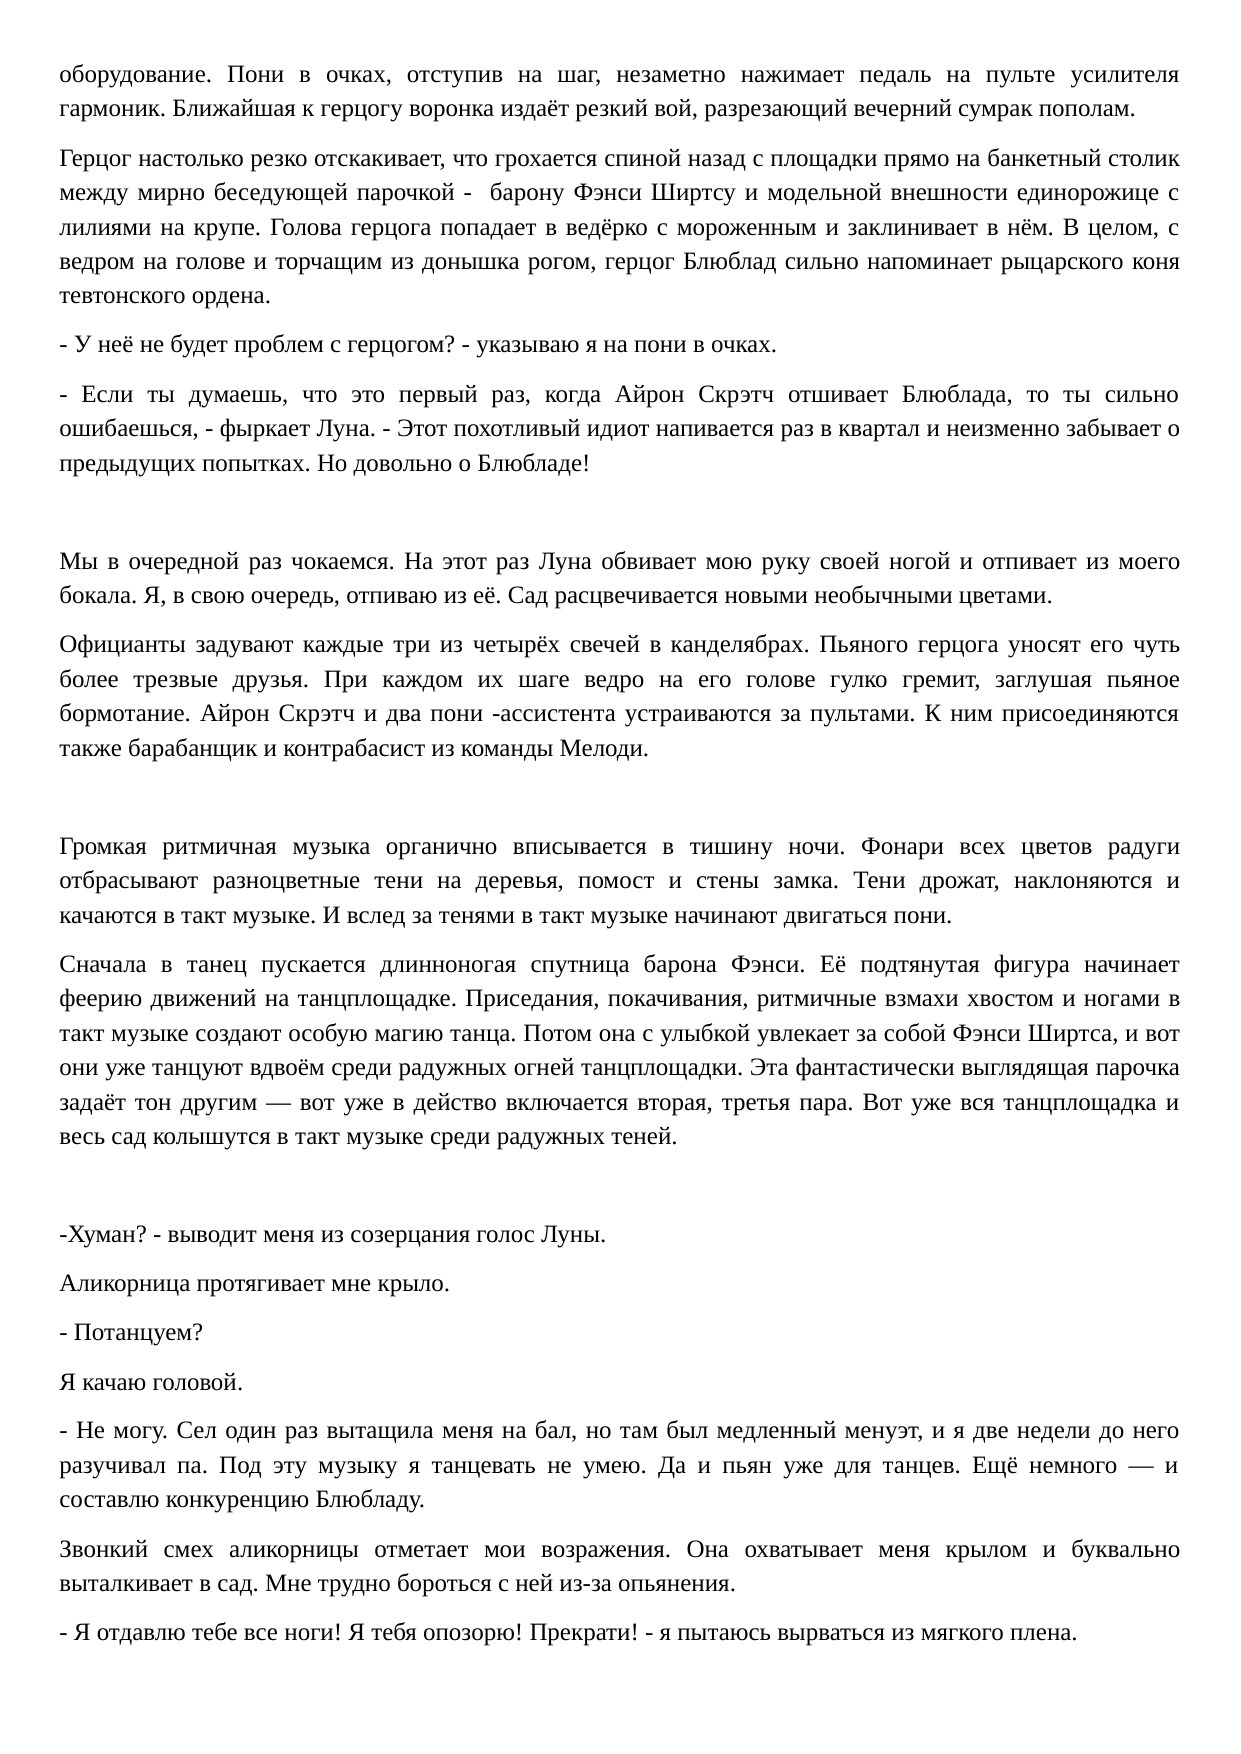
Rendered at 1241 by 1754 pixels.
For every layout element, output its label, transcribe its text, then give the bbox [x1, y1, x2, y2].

text - Если ты думаешь, что это первый раз, когда Айрон Скрэтч отшивает Блюблада, то ты сильно ошибаешься, - фыркает Луна. - Этот похотливый идиот напивается раз в квартал и неизменно забывает о предыдущих попытках. Но довольно о Блюбладе! [59, 379, 1181, 476]
text оборудование. Пони в очках, отступив на шаг, незаметно нажимает педаль на пульте усилителя гармоник. Ближайшая к герцогу воронка издаёт резкий вой, разрезающий вечерний сумрак пополам. [59, 59, 1181, 122]
text -Хуман? - выводит меня из созерцания голос Луны. [59, 1219, 1181, 1248]
text - Потанцуем? [59, 1317, 1181, 1346]
text - Я отдавлю тебе все ноги! Я тебя опозорю! Прекрати! - я пытаюсь вырваться из мягкого плена. [59, 1617, 1181, 1646]
text Официанты задувают каждые три из четырёх свечей в канделябрах. Пьяного герцога уносят его чуть более трезвые друзья. При каждом их шаге ведро на его голове гулко гремит, заглушая пьяное бормотание. Айрон Скрэтч и два пони -ассистента устраиваются за пультами. К ним присоединяются также барабанщик и контрабасист из команды Мелоди. [59, 629, 1181, 761]
text Я качаю головой. [59, 1367, 1181, 1395]
text Громкая ритмичная музыка органично вписывается в тишину ночи. Фонари всех цветов радуги отбрасывают разноцветные тени на деревья, помост и стены замка. Тени дрожат, наклоняются и качаются в такт музыке. И вслед за тенями в такт музыке начинают двигаться пони. [59, 831, 1181, 928]
text Герцог настолько резко отскакивает, что грохается спиной назад с площадки прямо на банкетный столик между мирно беседующей парочкой - барону Фэнси Ширтсу и модельной внешности единорожице с лилиями на крупе. Голова герцога попадает в ведёрко с мороженным и заклинивает в нём. В целом, с ведром на голове и торчащим из донышка рогом, герцог Блюблад сильно напоминает рыцарского коня тевтонского ордена. [59, 143, 1181, 309]
text Мы в очередной раз чокаемся. На этот раз Луна обвивает мою руку своей ногой и отпивает из моего бокала. Я, в свою очередь, отпиваю из её. Сад расцвечивается новыми необычными цветами. [59, 546, 1181, 609]
text Звонкий смех аликорницы отметает мои возражения. Она охватывает меня крылом и буквально выталкивает в сад. Мне трудно бороться с ней из-за опьянения. [59, 1534, 1181, 1597]
text Аликорница протягивает мне крыло. [59, 1268, 1181, 1297]
text - Не могу. Сел один раз вытащила меня на бал, но там был медленный менуэт, и я две недели до него разучивал па. Под эту музыку я танцевать не умею. Да и пьян уже для танцев. Ещё немного — и составлю конкуренцию Блюбладу. [59, 1416, 1181, 1513]
text Сначала в танец пускается длинноногая спутница барона Фэнси. Её подтянутая фигура начинает феерию движений на танцплощадке. Приседания, покачивания, ритмичные взмахи хвостом и ногами в такт музыке создают особую магию танца. Потом она с улыбкой увлекает за собой Фэнси Ширтса, и вот они уже танцуют вдвоём среди радужных огней танцплощадки. Эта фантастически выглядящая парочка задаёт тон другим — вот уже в действо включается вторая, третья пара. Вот уже вся танцплощадка и весь сад колышутся в такт музыке среди радужных теней. [59, 949, 1181, 1150]
text - У неё не будет проблем с герцогом? - указываю я на пони в очках. [59, 329, 1181, 358]
